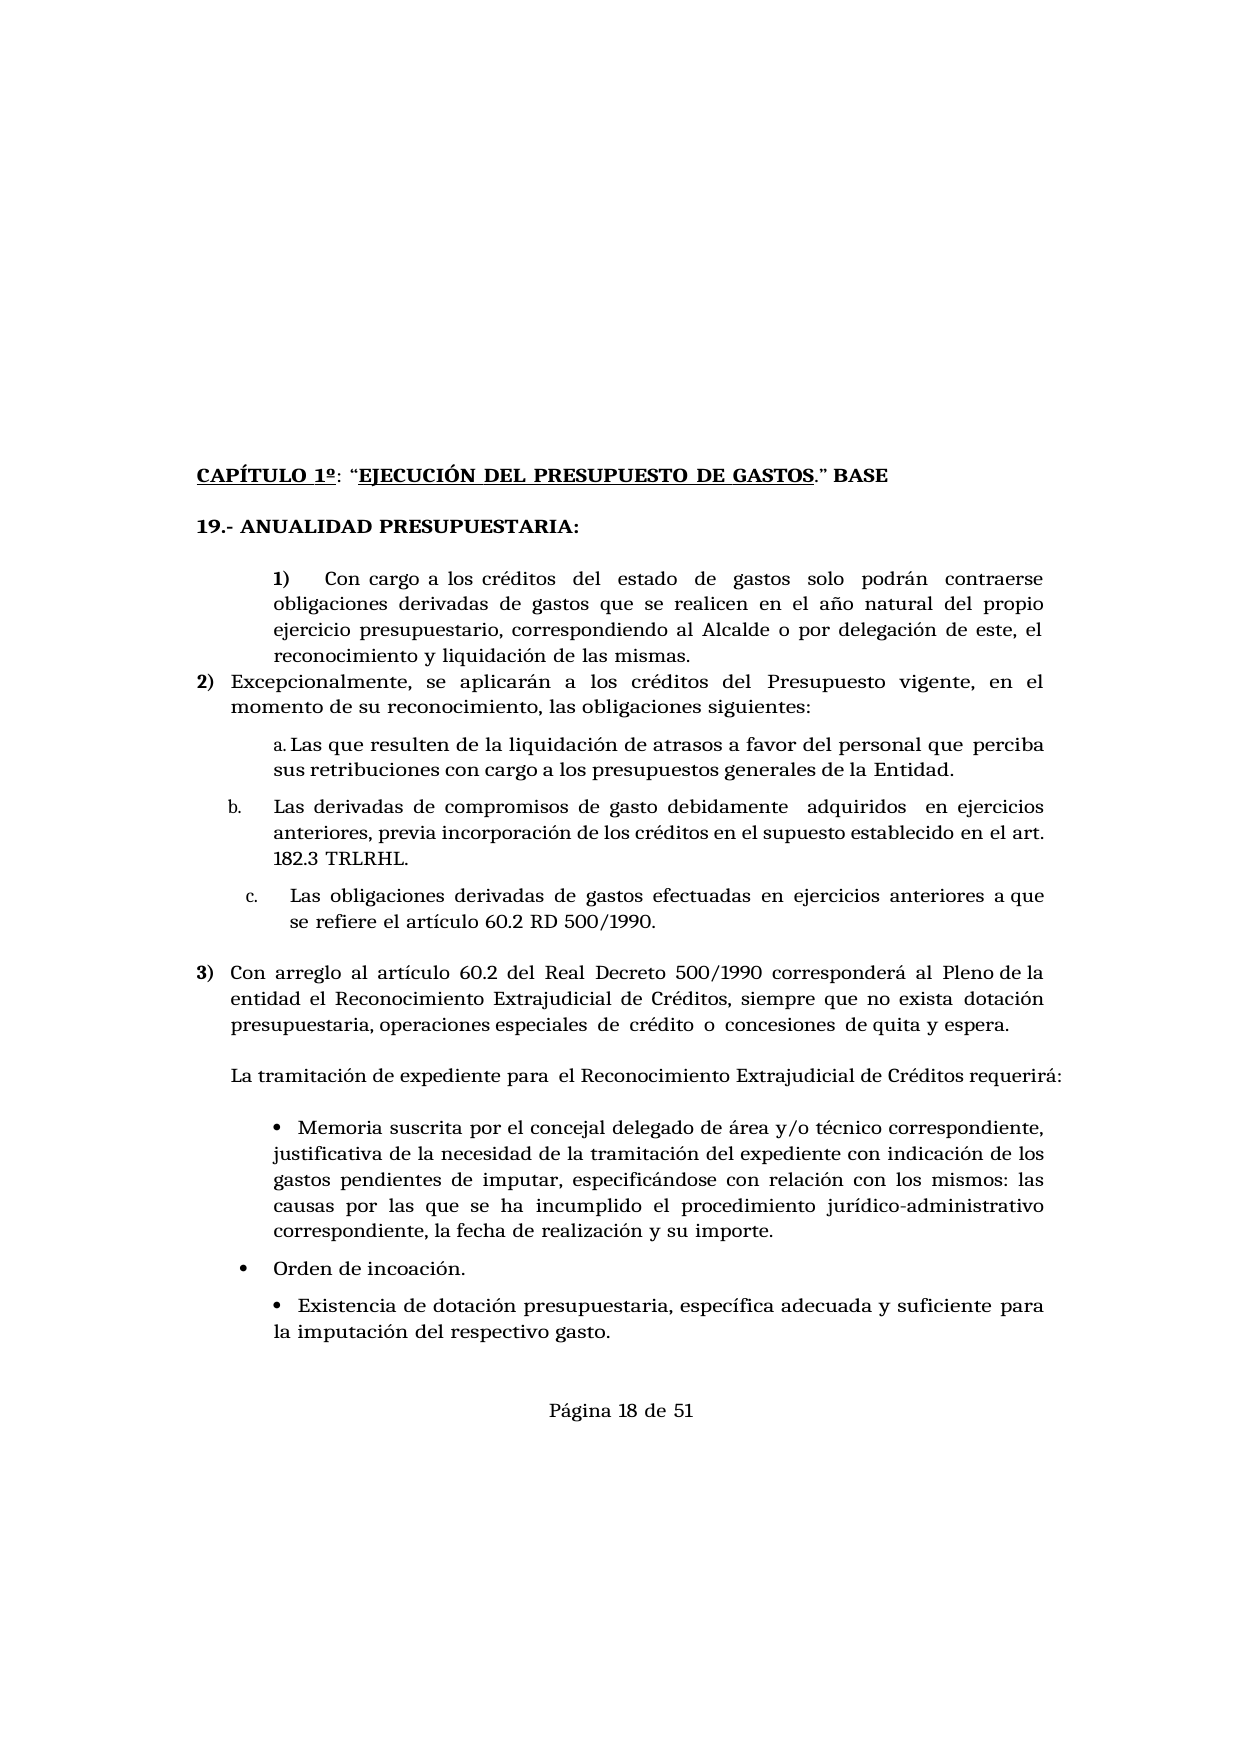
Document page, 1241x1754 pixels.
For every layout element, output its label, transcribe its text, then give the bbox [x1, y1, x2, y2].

list Las obligaciones derivadas de gastos efectuadas en ejercicios anteriores a que se refiere el artículo 60.2 RD 500/1990. [246, 885, 1044, 933]
list Con arreglo al artículo 60.2 del Real Decreto 500/1990 corresponderá al Pleno de la entidad el Reconocimiento Extrajudicial de Créditos, siempre que no exista dotación presupuestaria, operaciones especiales de crédito o concesiones de quita y espera. [197, 962, 1044, 1036]
list Las que resulten de la liquidación de atrasos a favor del personal que perciba sus retribuciones con cargo a los presupuestos generales de la Entidad. [273, 733, 1044, 782]
list Excepcionalmente, se aplicarán a los créditos del Presupuesto vigente, en el momento de su reconocimiento, las obligaciones siguientes: [197, 670, 1044, 719]
list Orden de incoación. [240, 1257, 1076, 1280]
list Las derivadas de compromisos de gasto debidamente adquiridos en ejercicios anteriores, previa incorporación de los créditos en el supuesto establecido en el art. 182.3 TRLRHL. [227, 796, 1044, 870]
text La tramitación de expediente para el Reconocimiento Extrajudicial de Créditos requerirá: [230, 1065, 1076, 1088]
text Página 18 de 51 [339, 1400, 902, 1423]
list Con cargo a los créditos del estado de gastos solo podrán contraerse obligaciones derivadas de gastos que se realicen en el año natural del propio ejercicio presupuestario, correspondiendo al Alcalde o por delegación de este, el reconocimiento y liquidación de las mismas. [273, 567, 1044, 667]
list Memoria suscrita por el concejal delegado de área y/o técnico correspondiente, justificativa de la necesidad de la tramitación del expediente con indicación de los gastos pendientes de imputar, especificándose con relación con los mismos: las causas por las que se ha incumplido el procedimiento jurídico-administrativo correspondiente, la fecha de realización y su importe. [273, 1117, 1044, 1243]
list Existencia de dotación presupuestaria, específica adecuada y suficiente para la imputación del respectivo gasto. [273, 1295, 1044, 1343]
subtitle CAPÍTULO 1º: “EJECUCIÓN DEL PRESUPUESTO DE GASTOS.” BASE 19.- ANUALIDAD PRESUPUESTARIA: [197, 464, 905, 538]
